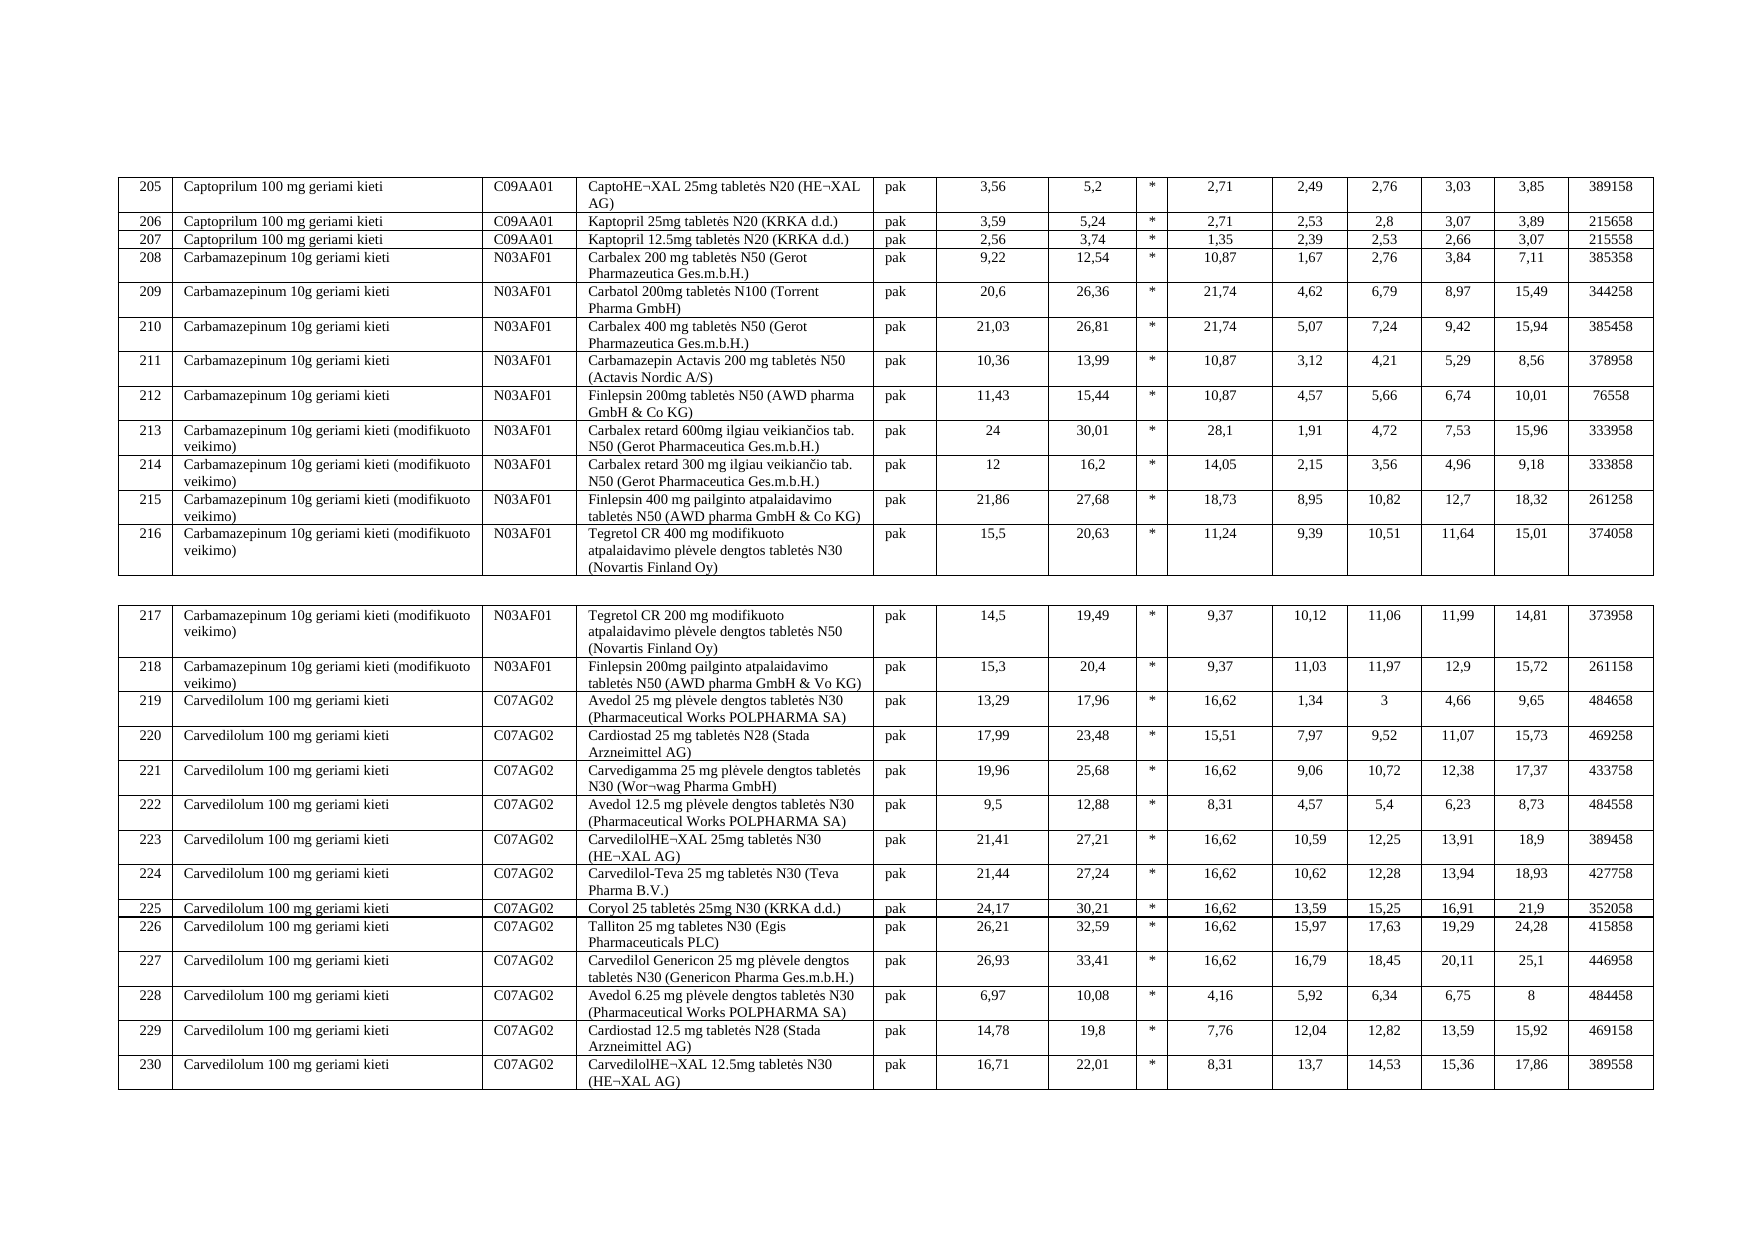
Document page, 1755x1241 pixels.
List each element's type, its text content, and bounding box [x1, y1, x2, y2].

table_cell 21,03 [937, 318, 1048, 351]
table_cell 15,72 [1495, 658, 1568, 691]
table_cell 20,4 [1049, 658, 1136, 691]
table_cell 20,6 [937, 283, 1048, 317]
table_cell * [1137, 1056, 1167, 1089]
table_cell 7,53 [1422, 421, 1494, 455]
table_cell Carbamazepinum 10g geriami kieti (modifikuoto veikimo) [173, 525, 482, 575]
table_cell * [1137, 831, 1167, 864]
table_cell 20,63 [1049, 525, 1136, 575]
table_cell Kaptopril 25mg tabletės N20 (KRKA d.d.) [577, 213, 873, 229]
table_cell 15,5 [937, 525, 1048, 575]
table_cell 8,73 [1495, 796, 1568, 829]
table_cell Carbamazepinum 10g geriami kieti [173, 283, 482, 317]
table_cell pak [874, 231, 936, 247]
table_cell 389458 [1569, 831, 1653, 864]
table_cell 25,1 [1495, 952, 1568, 986]
table_cell CaptoHE¬XAL 25mg tabletės N20 (HE¬XAL AG) [577, 178, 873, 212]
table_cell 6,75 [1422, 987, 1494, 1020]
table_cell 4,66 [1422, 692, 1494, 726]
table_cell 20,11 [1422, 952, 1494, 986]
table_cell 1,35 [1168, 231, 1272, 247]
table_cell 3,89 [1495, 213, 1568, 229]
table_cell C07AG02 [483, 865, 576, 899]
table_cell 12,25 [1348, 831, 1421, 864]
table_cell 24,28 [1495, 918, 1568, 951]
table_header 19,49 [1049, 606, 1136, 657]
table_cell C07AG02 [483, 987, 576, 1020]
table_cell * [1137, 658, 1167, 691]
table_cell 5,29 [1422, 352, 1494, 386]
table_cell 4,96 [1422, 456, 1494, 489]
table_cell 8,56 [1495, 352, 1568, 386]
table_cell 4,16 [1168, 987, 1272, 1020]
table_cell 18,9 [1495, 831, 1568, 864]
table_cell 219 [119, 692, 172, 726]
table_cell * [1137, 900, 1167, 916]
table_cell 10,01 [1495, 387, 1568, 420]
table_cell 2,71 [1168, 178, 1272, 212]
table_header pak [874, 606, 936, 657]
table_cell 16,91 [1422, 900, 1494, 916]
table_cell 12,88 [1049, 796, 1136, 829]
table_cell 10,87 [1168, 249, 1272, 282]
table_cell 19,8 [1049, 1021, 1136, 1055]
table_cell 261258 [1569, 491, 1653, 524]
table_cell 3,12 [1273, 352, 1347, 386]
table_cell Carvedilolum 100 mg geriami kieti [173, 1056, 482, 1089]
table_cell 26,81 [1049, 318, 1136, 351]
table_cell 13,59 [1422, 1021, 1494, 1055]
table_cell 26,93 [937, 952, 1048, 986]
table_cell CarvedilolHE¬XAL 25mg tabletės N30 (HE¬XAL AG) [577, 831, 873, 864]
table_cell 9,06 [1273, 761, 1347, 795]
table_cell 12 [937, 456, 1048, 489]
table_cell 27,21 [1049, 831, 1136, 864]
table_cell 15,97 [1273, 918, 1347, 951]
table_cell 25,68 [1049, 761, 1136, 795]
table_cell 11,07 [1422, 727, 1494, 760]
table_cell 211 [119, 352, 172, 386]
table_cell C07AG02 [483, 727, 576, 760]
table_cell 206 [119, 213, 172, 229]
table_cell 2,76 [1348, 178, 1421, 212]
table_cell 15,96 [1495, 421, 1568, 455]
table_cell 11,03 [1273, 658, 1347, 691]
table_cell Carvedilolum 100 mg geriami kieti [173, 796, 482, 829]
table_cell 7,76 [1168, 1021, 1272, 1055]
table_cell 22,01 [1049, 1056, 1136, 1089]
table_cell 2,49 [1273, 178, 1347, 212]
table_cell * [1137, 387, 1167, 420]
table_cell 8,97 [1422, 283, 1494, 317]
table_cell 24,17 [937, 900, 1048, 916]
table_cell 5,2 [1049, 178, 1136, 212]
table_cell * [1137, 352, 1167, 386]
table_cell 28,1 [1168, 421, 1272, 455]
table_cell 6,97 [937, 987, 1048, 1020]
table_cell 3,07 [1495, 231, 1568, 247]
table_cell * [1137, 421, 1167, 455]
table_cell 1,34 [1273, 692, 1347, 726]
table_cell Finlepsin 200mg pailginto atpalaidavimo tabletės N50 (AWD pharma GmbH & Vo KG) [577, 658, 873, 691]
table_cell 5,4 [1348, 796, 1421, 829]
table_cell * [1137, 987, 1167, 1020]
table_cell pak [874, 318, 936, 351]
table_cell 6,74 [1422, 387, 1494, 420]
table_cell 2,53 [1273, 213, 1347, 229]
table_cell 215 [119, 491, 172, 524]
table_cell 13,7 [1273, 1056, 1347, 1089]
table_cell 23,48 [1049, 727, 1136, 760]
table_cell 16,62 [1168, 761, 1272, 795]
table_header * [1137, 606, 1167, 657]
table_cell pak [874, 900, 936, 916]
table_cell 10,51 [1348, 525, 1421, 575]
table_cell Carvedilolum 100 mg geriami kieti [173, 761, 482, 795]
table_cell 17,86 [1495, 1056, 1568, 1089]
table_cell 30,01 [1049, 421, 1136, 455]
table_cell 15,49 [1495, 283, 1568, 317]
table_cell 223 [119, 831, 172, 864]
table_cell N03AF01 [483, 491, 576, 524]
table_cell 9,39 [1273, 525, 1347, 575]
table_cell pak [874, 1021, 936, 1055]
table_cell 27,68 [1049, 491, 1136, 524]
table_cell N03AF01 [483, 352, 576, 386]
table_cell N03AF01 [483, 421, 576, 455]
table_cell Carbamazepinum 10g geriami kieti [173, 387, 482, 420]
table_cell 374058 [1569, 525, 1653, 575]
table_cell 389558 [1569, 1056, 1653, 1089]
table_cell 11,24 [1168, 525, 1272, 575]
table_cell 230 [119, 1056, 172, 1089]
table_cell 3,74 [1049, 231, 1136, 247]
table_cell Carvedilolum 100 mg geriami kieti [173, 831, 482, 864]
table_cell 21,9 [1495, 900, 1568, 916]
table_cell C07AG02 [483, 952, 576, 986]
table_header N03AF01 [483, 606, 576, 657]
table_cell Carbamazepinum 10g geriami kieti (modifikuoto veikimo) [173, 421, 482, 455]
table_cell Avedol 25 mg plėvele dengtos tabletės N30 (Pharmaceutical Works POLPHARMA SA) [577, 692, 873, 726]
table_cell * [1137, 213, 1167, 229]
table_cell Carbamazepinum 10g geriami kieti (modifikuoto veikimo) [173, 456, 482, 489]
table_cell 5,66 [1348, 387, 1421, 420]
table_cell Carbamazepinum 10g geriami kieti (modifikuoto veikimo) [173, 491, 482, 524]
table_cell * [1137, 178, 1167, 212]
table_header Carbamazepinum 10g geriami kieti (modifikuoto veikimo) [173, 606, 482, 657]
table_cell 13,91 [1422, 831, 1494, 864]
table_cell 13,59 [1273, 900, 1347, 916]
table_cell Carbatol 200mg tabletės N100 (Torrent Pharma GmbH) [577, 283, 873, 317]
table_cell 215558 [1569, 231, 1653, 247]
table_cell 14,53 [1348, 1056, 1421, 1089]
table_cell 226 [119, 918, 172, 951]
table_cell 16,62 [1168, 900, 1272, 916]
table_cell 16,62 [1168, 692, 1272, 726]
table_cell 469158 [1569, 1021, 1653, 1055]
table_cell 18,93 [1495, 865, 1568, 899]
table_cell 415858 [1569, 918, 1653, 951]
table_cell 17,63 [1348, 918, 1421, 951]
table_cell 2,15 [1273, 456, 1347, 489]
table_cell 11,43 [937, 387, 1048, 420]
table_cell 3,07 [1422, 213, 1494, 229]
table_cell 2,76 [1348, 249, 1421, 282]
table_cell 21,74 [1168, 283, 1272, 317]
table_cell 15,92 [1495, 1021, 1568, 1055]
table_cell 9,5 [937, 796, 1048, 829]
table_cell 2,66 [1422, 231, 1494, 247]
table_cell 21,44 [937, 865, 1048, 899]
table_cell pak [874, 491, 936, 524]
table_cell Carbalex retard 600mg ilgiau veikiančios tab. N50 (Gerot Pharmaceutica Ges.m.b.H.) [577, 421, 873, 455]
table_cell 17,37 [1495, 761, 1568, 795]
table_cell 17,96 [1049, 692, 1136, 726]
table_cell 208 [119, 249, 172, 282]
table_cell 4,57 [1273, 796, 1347, 829]
table_cell * [1137, 918, 1167, 951]
table_cell pak [874, 952, 936, 986]
table_cell 3,84 [1422, 249, 1494, 282]
table_cell Cardiostad 25 mg tabletės N28 (Stada Arzneimittel AG) [577, 727, 873, 760]
table_cell 18,45 [1348, 952, 1421, 986]
table_cell 7,24 [1348, 318, 1421, 351]
table_cell 14,05 [1168, 456, 1272, 489]
table_cell Carvedilolum 100 mg geriami kieti [173, 987, 482, 1020]
table_cell pak [874, 421, 936, 455]
table_cell N03AF01 [483, 525, 576, 575]
table_cell * [1137, 692, 1167, 726]
table_cell 11,97 [1348, 658, 1421, 691]
table_cell 427758 [1569, 865, 1653, 899]
table_cell * [1137, 249, 1167, 282]
table_cell * [1137, 727, 1167, 760]
table_cell 15,3 [937, 658, 1048, 691]
table_cell 6,34 [1348, 987, 1421, 1020]
table_cell 205 [119, 178, 172, 212]
table_cell 2,56 [937, 231, 1048, 247]
table_cell 76558 [1569, 387, 1653, 420]
table_cell 8,95 [1273, 491, 1347, 524]
table_cell 10,72 [1348, 761, 1421, 795]
table_cell N03AF01 [483, 318, 576, 351]
table_cell 227 [119, 952, 172, 986]
table_cell 15,94 [1495, 318, 1568, 351]
table_cell N03AF01 [483, 658, 576, 691]
table_cell Carbamazepinum 10g geriami kieti [173, 352, 482, 386]
table_cell 12,9 [1422, 658, 1494, 691]
table_cell 27,24 [1049, 865, 1136, 899]
table_cell 6,23 [1422, 796, 1494, 829]
table_cell 333858 [1569, 456, 1653, 489]
table_cell C07AG02 [483, 1021, 576, 1055]
table_cell 209 [119, 283, 172, 317]
table_cell 220 [119, 727, 172, 760]
table_header 14,5 [937, 606, 1048, 657]
table_cell Carvedilolum 100 mg geriami kieti [173, 900, 482, 916]
table_cell Carvedilolum 100 mg geriami kieti [173, 952, 482, 986]
table_cell C07AG02 [483, 900, 576, 916]
table_cell 10,62 [1273, 865, 1347, 899]
table_cell 10,82 [1348, 491, 1421, 524]
table_cell 18,32 [1495, 491, 1568, 524]
table_cell 15,36 [1422, 1056, 1494, 1089]
table_cell pak [874, 249, 936, 282]
table_cell Finlepsin 200mg tabletės N50 (AWD pharma GmbH & Co KG) [577, 387, 873, 420]
table_cell Captoprilum 100 mg geriami kieti [173, 231, 482, 247]
table_header 9,37 [1168, 606, 1272, 657]
table_cell 10,87 [1168, 387, 1272, 420]
table_header 11,99 [1422, 606, 1494, 657]
table_cell pak [874, 761, 936, 795]
table_cell 12,54 [1049, 249, 1136, 282]
table_cell 13,29 [937, 692, 1048, 726]
table_cell 333958 [1569, 421, 1653, 455]
table_cell 9,42 [1422, 318, 1494, 351]
table_cell 16,62 [1168, 865, 1272, 899]
table_cell 210 [119, 318, 172, 351]
table_cell 15,51 [1168, 727, 1272, 760]
table_cell 9,65 [1495, 692, 1568, 726]
table_cell Carbamazepinum 10g geriami kieti [173, 249, 482, 282]
table_cell 16,71 [937, 1056, 1048, 1089]
table_cell Carbamazepinum 10g geriami kieti (modifikuoto veikimo) [173, 658, 482, 691]
table_cell 207 [119, 231, 172, 247]
table_header 217 [119, 606, 172, 657]
table_cell 12,38 [1422, 761, 1494, 795]
table_cell 385458 [1569, 318, 1653, 351]
table_header 373958 [1569, 606, 1653, 657]
table_cell Talliton 25 mg tabletes N30 (Egis Pharmaceuticals PLC) [577, 918, 873, 951]
table_cell 222 [119, 796, 172, 829]
table_cell 16,62 [1168, 831, 1272, 864]
table_cell Kaptopril 12.5mg tabletės N20 (KRKA d.d.) [577, 231, 873, 247]
table_cell 2,8 [1348, 213, 1421, 229]
table_cell Coryol 25 tabletės 25mg N30 (KRKA d.d.) [577, 900, 873, 916]
table_cell 446958 [1569, 952, 1653, 986]
table_cell Carvedigamma 25 mg plėvele dengtos tabletės N30 (Wor¬wag Pharma GmbH) [577, 761, 873, 795]
table_cell * [1137, 231, 1167, 247]
table_cell Carvedilolum 100 mg geriami kieti [173, 865, 482, 899]
table_cell 3 [1348, 692, 1421, 726]
table_cell 12,04 [1273, 1021, 1347, 1055]
table_cell C07AG02 [483, 796, 576, 829]
table_cell Carbalex 400 mg tabletės N50 (Gerot Pharmazeutica Ges.m.b.H.) [577, 318, 873, 351]
table_cell * [1137, 796, 1167, 829]
table_cell 352058 [1569, 900, 1653, 916]
table_cell N03AF01 [483, 387, 576, 420]
table_cell 213 [119, 421, 172, 455]
table_cell Carbalex retard 300 mg ilgiau veikiančio tab. N50 (Gerot Pharmaceutica Ges.m.b.H.) [577, 456, 873, 489]
table_cell C09AA01 [483, 231, 576, 247]
table_cell 1,91 [1273, 421, 1347, 455]
table_cell 5,92 [1273, 987, 1347, 1020]
table_cell 389158 [1569, 178, 1653, 212]
table_cell pak [874, 658, 936, 691]
table_cell pak [874, 456, 936, 489]
table_cell Carbamazepinum 10g geriami kieti [173, 318, 482, 351]
table_cell 261158 [1569, 658, 1653, 691]
table_cell 228 [119, 987, 172, 1020]
table_cell 30,21 [1049, 900, 1136, 916]
table_cell Carvedilolum 100 mg geriami kieti [173, 727, 482, 760]
table_cell 2,53 [1348, 231, 1421, 247]
table_cell 6,79 [1348, 283, 1421, 317]
table_cell * [1137, 456, 1167, 489]
table_cell C09AA01 [483, 213, 576, 229]
table_cell 7,11 [1495, 249, 1568, 282]
table_cell 15,01 [1495, 525, 1568, 575]
table_cell 4,57 [1273, 387, 1347, 420]
table_cell 16,62 [1168, 952, 1272, 986]
table_cell 10,08 [1049, 987, 1136, 1020]
table_cell 16,79 [1273, 952, 1347, 986]
table_cell * [1137, 761, 1167, 795]
table_cell 26,36 [1049, 283, 1136, 317]
table_cell 12,28 [1348, 865, 1421, 899]
table_cell 9,22 [937, 249, 1048, 282]
table_cell pak [874, 213, 936, 229]
table_cell 4,62 [1273, 283, 1347, 317]
table_cell 21,41 [937, 831, 1048, 864]
table_cell 21,86 [937, 491, 1048, 524]
table_cell 5,07 [1273, 318, 1347, 351]
table_cell 214 [119, 456, 172, 489]
table_cell Captoprilum 100 mg geriami kieti [173, 213, 482, 229]
table_cell 18,73 [1168, 491, 1272, 524]
table_cell Carbamazepin Actavis 200 mg tabletės N50 (Actavis Nordic A/S) [577, 352, 873, 386]
table_cell * [1137, 952, 1167, 986]
table_cell 218 [119, 658, 172, 691]
table_cell 3,59 [937, 213, 1048, 229]
table_cell 32,59 [1049, 918, 1136, 951]
table_cell Carvedilolum 100 mg geriami kieti [173, 918, 482, 951]
table_cell 216 [119, 525, 172, 575]
table_cell 15,44 [1049, 387, 1136, 420]
table_header 10,12 [1273, 606, 1347, 657]
table_cell 9,18 [1495, 456, 1568, 489]
table_cell 8,31 [1168, 1056, 1272, 1089]
table_cell Carbalex 200 mg tabletės N50 (Gerot Pharmazeutica Ges.m.b.H.) [577, 249, 873, 282]
table_cell pak [874, 918, 936, 951]
table_cell pak [874, 796, 936, 829]
table_cell N03AF01 [483, 283, 576, 317]
table_cell 19,29 [1422, 918, 1494, 951]
table_cell pak [874, 727, 936, 760]
table_cell Carvedilol-Teva 25 mg tabletės N30 (Teva Pharma B.V.) [577, 865, 873, 899]
table_cell 26,21 [937, 918, 1048, 951]
table_cell pak [874, 865, 936, 899]
table_cell C07AG02 [483, 831, 576, 864]
table_cell CarvedilolHE¬XAL 12.5mg tabletės N30 (HE¬XAL AG) [577, 1056, 873, 1089]
table_cell 224 [119, 865, 172, 899]
table_cell 8 [1495, 987, 1568, 1020]
table_cell 10,36 [937, 352, 1048, 386]
table_cell 15,73 [1495, 727, 1568, 760]
table_cell * [1137, 491, 1167, 524]
table_cell 10,87 [1168, 352, 1272, 386]
table_cell Captoprilum 100 mg geriami kieti [173, 178, 482, 212]
table_cell 225 [119, 900, 172, 916]
table_cell pak [874, 831, 936, 864]
table_cell 16,2 [1049, 456, 1136, 489]
table_header 11,06 [1348, 606, 1421, 657]
table_cell 14,78 [937, 1021, 1048, 1055]
table_cell 378958 [1569, 352, 1653, 386]
table_cell 215658 [1569, 213, 1653, 229]
table_cell 12,82 [1348, 1021, 1421, 1055]
table_header Tegretol CR 200 mg modifikuoto atpalaidavimo plėvele dengtos tabletės N50 (Novartis Finland Oy) [577, 606, 873, 657]
table_cell C07AG02 [483, 692, 576, 726]
table_header 14,81 [1495, 606, 1568, 657]
table_cell 385358 [1569, 249, 1653, 282]
table_cell Carvedilolum 100 mg geriami kieti [173, 692, 482, 726]
table_cell pak [874, 525, 936, 575]
table_cell 19,96 [937, 761, 1048, 795]
table_cell 433758 [1569, 761, 1653, 795]
table_cell * [1137, 1021, 1167, 1055]
table_cell pak [874, 1056, 936, 1089]
table_cell 12,7 [1422, 491, 1494, 524]
table_cell C07AG02 [483, 1056, 576, 1089]
table_cell Finlepsin 400 mg pailginto atpalaidavimo tabletės N50 (AWD pharma GmbH & Co KG) [577, 491, 873, 524]
table_cell pak [874, 987, 936, 1020]
table_cell 5,24 [1049, 213, 1136, 229]
table_cell 2,71 [1168, 213, 1272, 229]
table_cell 3,03 [1422, 178, 1494, 212]
table_cell 16,62 [1168, 918, 1272, 951]
table_cell Avedol 6.25 mg plėvele dengtos tabletės N30 (Pharmaceutical Works POLPHARMA SA) [577, 987, 873, 1020]
table_cell C09AA01 [483, 178, 576, 212]
table_cell 2,39 [1273, 231, 1347, 247]
table_cell 9,37 [1168, 658, 1272, 691]
table_cell C07AG02 [483, 918, 576, 951]
table_cell 17,99 [937, 727, 1048, 760]
table_cell * [1137, 865, 1167, 899]
table_cell 484458 [1569, 987, 1653, 1020]
table_cell 344258 [1569, 283, 1653, 317]
table_cell 33,41 [1049, 952, 1136, 986]
table_cell 15,25 [1348, 900, 1421, 916]
table_cell pak [874, 387, 936, 420]
table_cell 9,52 [1348, 727, 1421, 760]
table_cell * [1137, 318, 1167, 351]
table_cell 3,56 [1348, 456, 1421, 489]
table_cell Avedol 12.5 mg plėvele dengtos tabletės N30 (Pharmaceutical Works POLPHARMA SA) [577, 796, 873, 829]
table_cell 484658 [1569, 692, 1653, 726]
table_cell 3,56 [937, 178, 1048, 212]
table_cell 484558 [1569, 796, 1653, 829]
table_cell pak [874, 692, 936, 726]
table_cell 469258 [1569, 727, 1653, 760]
table_cell 13,99 [1049, 352, 1136, 386]
table_cell * [1137, 283, 1167, 317]
table_cell 221 [119, 761, 172, 795]
table_cell 10,59 [1273, 831, 1347, 864]
table_cell Cardiostad 12.5 mg tabletės N28 (Stada Arzneimittel AG) [577, 1021, 873, 1055]
table_cell 13,94 [1422, 865, 1494, 899]
table_cell Tegretol CR 400 mg modifikuoto atpalaidavimo plėvele dengtos tabletės N30 (Novartis Finland Oy) [577, 525, 873, 575]
table_cell 8,31 [1168, 796, 1272, 829]
table_cell 21,74 [1168, 318, 1272, 351]
table_cell 212 [119, 387, 172, 420]
table_cell Carvedilolum 100 mg geriami kieti [173, 1021, 482, 1055]
table_cell pak [874, 283, 936, 317]
table_cell 1,67 [1273, 249, 1347, 282]
table_cell 4,72 [1348, 421, 1421, 455]
table_cell 4,21 [1348, 352, 1421, 386]
table_cell 24 [937, 421, 1048, 455]
table_cell C07AG02 [483, 761, 576, 795]
table_cell Carvedilol Genericon 25 mg plėvele dengtos tabletės N30 (Genericon Pharma Ges.m.b.H.) [577, 952, 873, 986]
table_cell N03AF01 [483, 456, 576, 489]
table_cell 7,97 [1273, 727, 1347, 760]
table_cell 11,64 [1422, 525, 1494, 575]
table_cell * [1137, 525, 1167, 575]
table_cell N03AF01 [483, 249, 576, 282]
table_cell 229 [119, 1021, 172, 1055]
table_cell 3,85 [1495, 178, 1568, 212]
table_cell pak [874, 352, 936, 386]
table_cell pak [874, 178, 936, 212]
